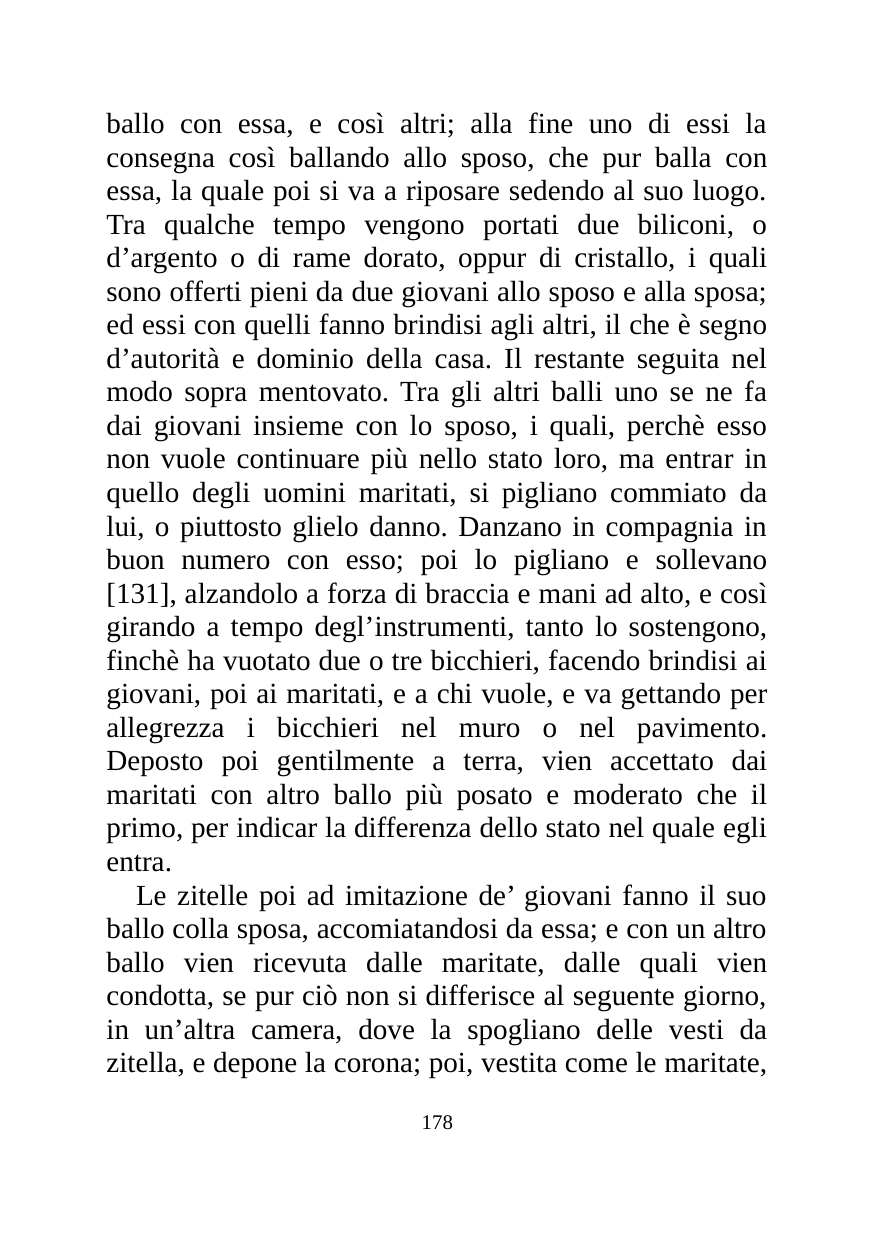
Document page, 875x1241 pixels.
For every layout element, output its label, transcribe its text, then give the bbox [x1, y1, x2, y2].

text Le zitelle poi ad imitazione de’ giovani fanno il suo ballo colla sposa, accomiatandosi da essa; e con un altro ballo vien ricevuta dalle maritate, dalle quali vien condotta, se pur ciò non si differisce al seguente giorno, in un’altra camera, dove la spogliano delle vesti da zitella, e depone la corona; poi, vestita come le maritate, [106, 878, 768, 1079]
text ballo con essa, e così altri; alla fine uno di essi la consegna così ballando allo sposo, che pur balla con essa, la quale poi si va a riposare sedendo al suo luogo. Tra qualche tempo vengono portati due biliconi, o d’argento o di rame dorato, oppur di cristallo, i quali sono offerti pieni da due giovani allo sposo e alla sposa; ed essi con quelli fanno brindisi agli altri, il che è segno d’autorità e dominio della casa. Il restante seguita nel modo sopra mentovato. Tra gli altri balli uno se ne fa dai giovani insieme con lo sposo, i quali, perchè esso non vuole continuare più nello stato loro, ma entrar in quello degli uomini maritati, si pigliano commiato da lui, o piuttosto glielo danno. Danzano in compagnia in buon numero con esso; poi lo pigliano e sollevano [131], alzandolo a forza di braccia e mani ad alto, e così girando a tempo degl’instrumenti, tanto lo sostengono, finchè ha vuotato due o tre bicchieri, facendo brindisi ai giovani, poi ai maritati, e a chi vuole, e va gettando per allegrezza i bicchieri nel muro o nel pavimento. Deposto poi gentilmente a terra, vien accettato dai maritati con altro ballo più posato e moderato che il primo, per indicar la differenza dello stato nel quale egli entra. [106, 106, 768, 878]
